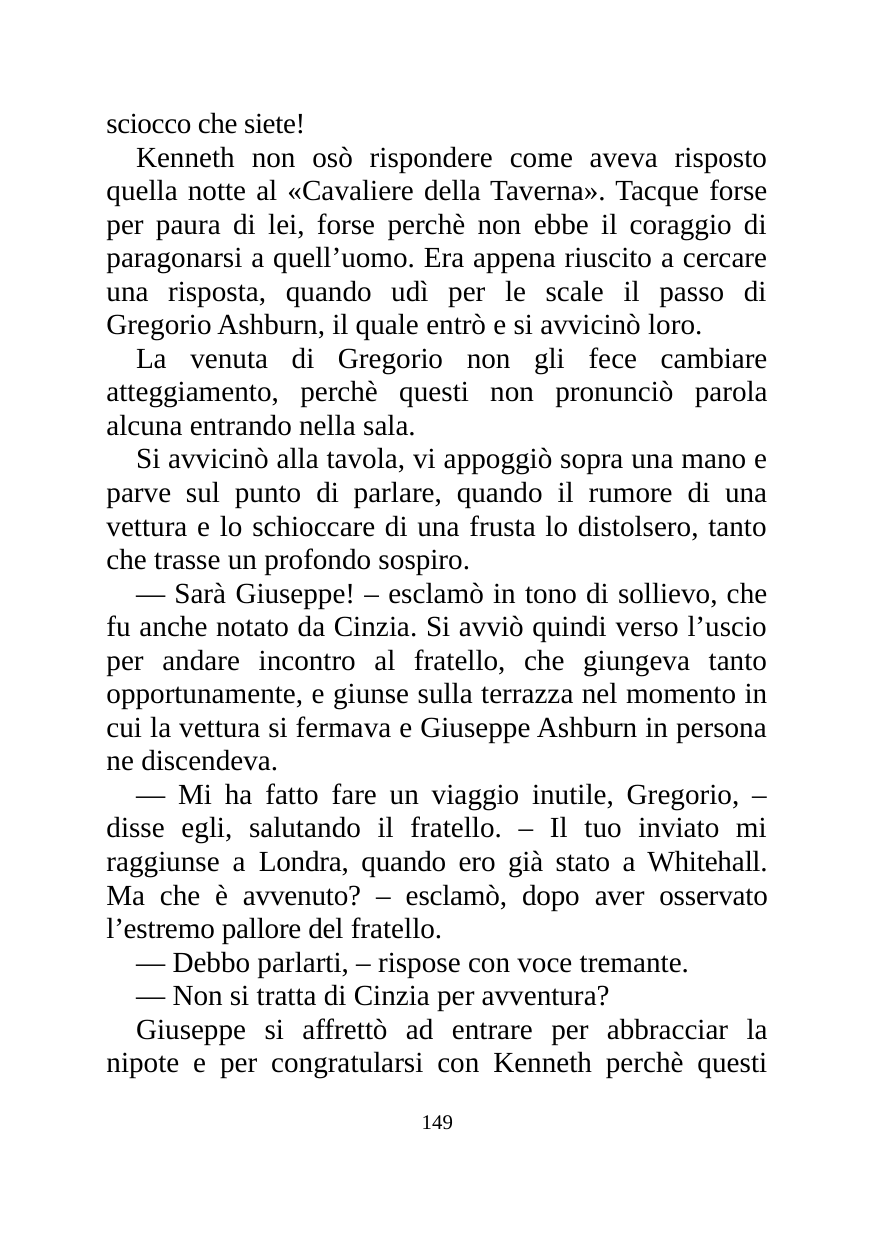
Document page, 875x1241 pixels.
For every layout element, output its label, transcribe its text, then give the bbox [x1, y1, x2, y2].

text Giuseppe si affrettò ad entrare per abbracciar la nipote e per congratularsi con Kenneth perchè questi [106, 1012, 768, 1079]
text — Non si tratta di Cinzia per avventura? [106, 978, 768, 1012]
text — Mi ha fatto fare un viaggio inutile, Gregorio, – disse egli, salutando il fratello. – Il tuo inviato mi raggiunse a Londra, quando ero già stato a Whitehall. Ma che è avvenuto? – esclamò, dopo aver osservato l’estremo pallore del fratello. [106, 777, 768, 945]
text Kenneth non osò rispondere come aveva risposto quella notte al «Cavaliere della Taverna». Tacque forse per paura di lei, forse perchè non ebbe il coraggio di paragonarsi a quell’uomo. Era appena riuscito a cercare una risposta, quando udì per le scale il passo di Gregorio Ashburn, il quale entrò e si avvicinò loro. [106, 140, 768, 341]
text La venuta di Gregorio non gli fece cambiare atteggiamento, perchè questi non pronunciò parola alcuna entrando nella sala. [106, 341, 768, 442]
text Si avvicinò alla tavola, vi appoggiò sopra una mano e parve sul punto di parlare, quando il rumore di una vettura e lo schioccare di una frusta lo distolsero, tanto che trasse un profondo sospiro. [106, 442, 768, 576]
text sciocco che siete! [106, 106, 768, 140]
text — Sarà Giuseppe! – esclamò in tono di sollievo, che fu anche notato da Cinzia. Si avviò quindi verso l’uscio per andare incontro al fratello, che giungeva tanto opportunamente, e giunse sulla terrazza nel momento in cui la vettura si fermava e Giuseppe Ashburn in persona ne discendeva. [106, 576, 768, 777]
text — Debbo parlarti, – rispose con voce tremante. [106, 945, 768, 978]
